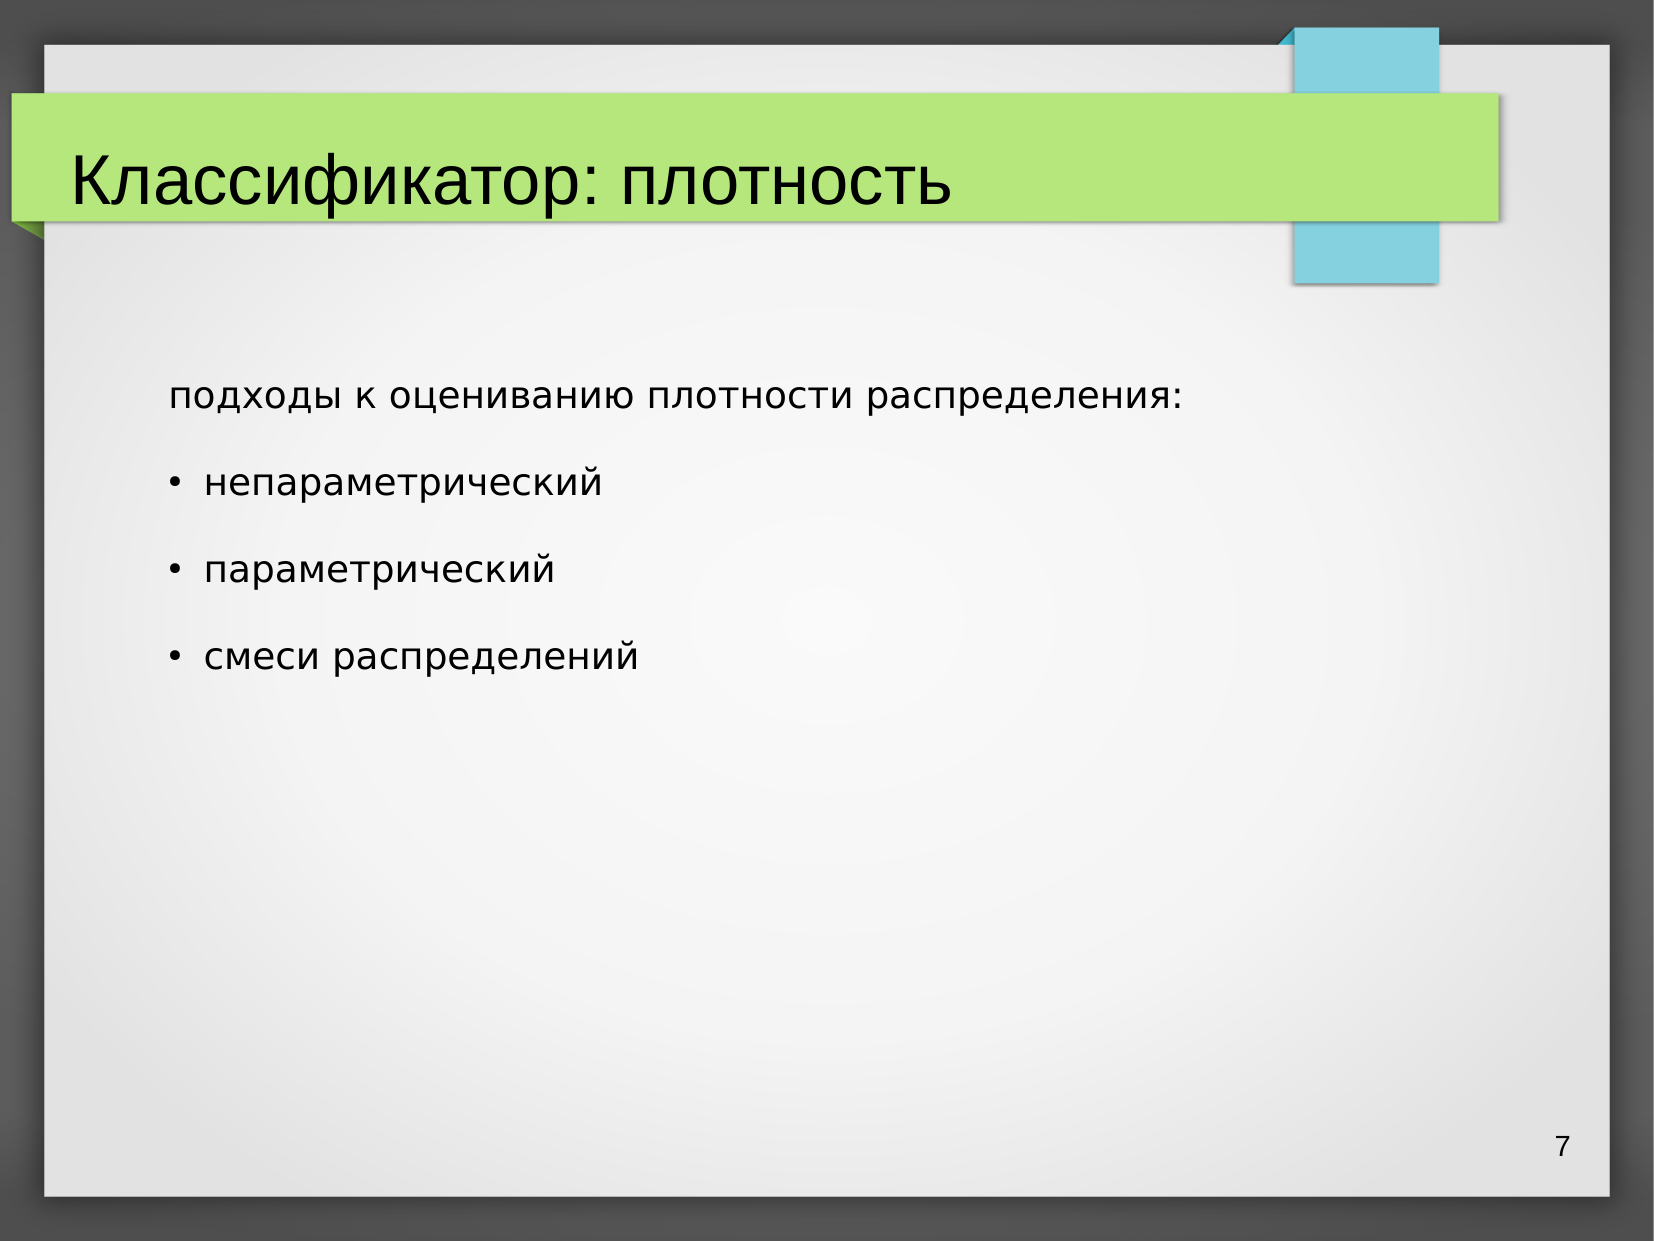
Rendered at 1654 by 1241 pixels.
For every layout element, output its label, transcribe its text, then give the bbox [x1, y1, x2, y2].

picture [0, 0, 1654, 1241]
text_box подходы к оцениванию плотности распределения: непараметрический параметрический смеси распределений [153, 366, 1418, 827]
title Классификатор: плотность [70, 76, 1559, 284]
